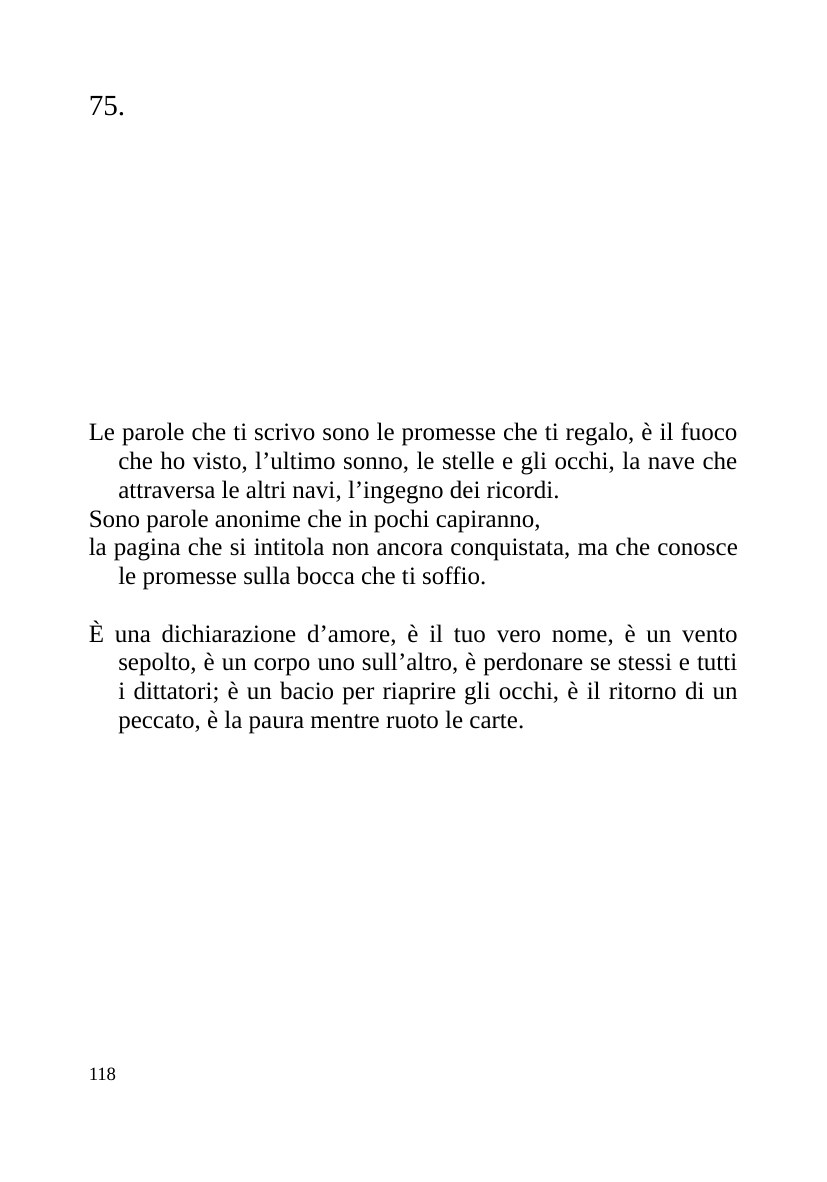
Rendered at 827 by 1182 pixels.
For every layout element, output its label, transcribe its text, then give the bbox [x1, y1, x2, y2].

text Le parole che ti scrivo sono le promesse che ti regalo, è il fuoco che ho visto, l’ultimo sonno, le stelle e gli occhi, la nave che attraversa le altri navi, l’ingegno dei ricordi. [88, 417, 738, 504]
text la pagina che si intitola non ancora conquistata, ma che conosce le promesse sulla bocca che ti soffio. [88, 532, 738, 590]
subtitle 75. [88, 88, 738, 122]
text Sono parole anonime che in pochi capiranno, [88, 504, 738, 532]
text È una dichiarazione d’amore, è il tuo vero nome, è un vento sepolto, è un corpo uno sull’altro, è perdonare se stessi e tutti i dittatori; è un bacio per riaprire gli occhi, è il ritorno di un peccato, è la paura mentre ruoto le carte. [88, 619, 738, 734]
